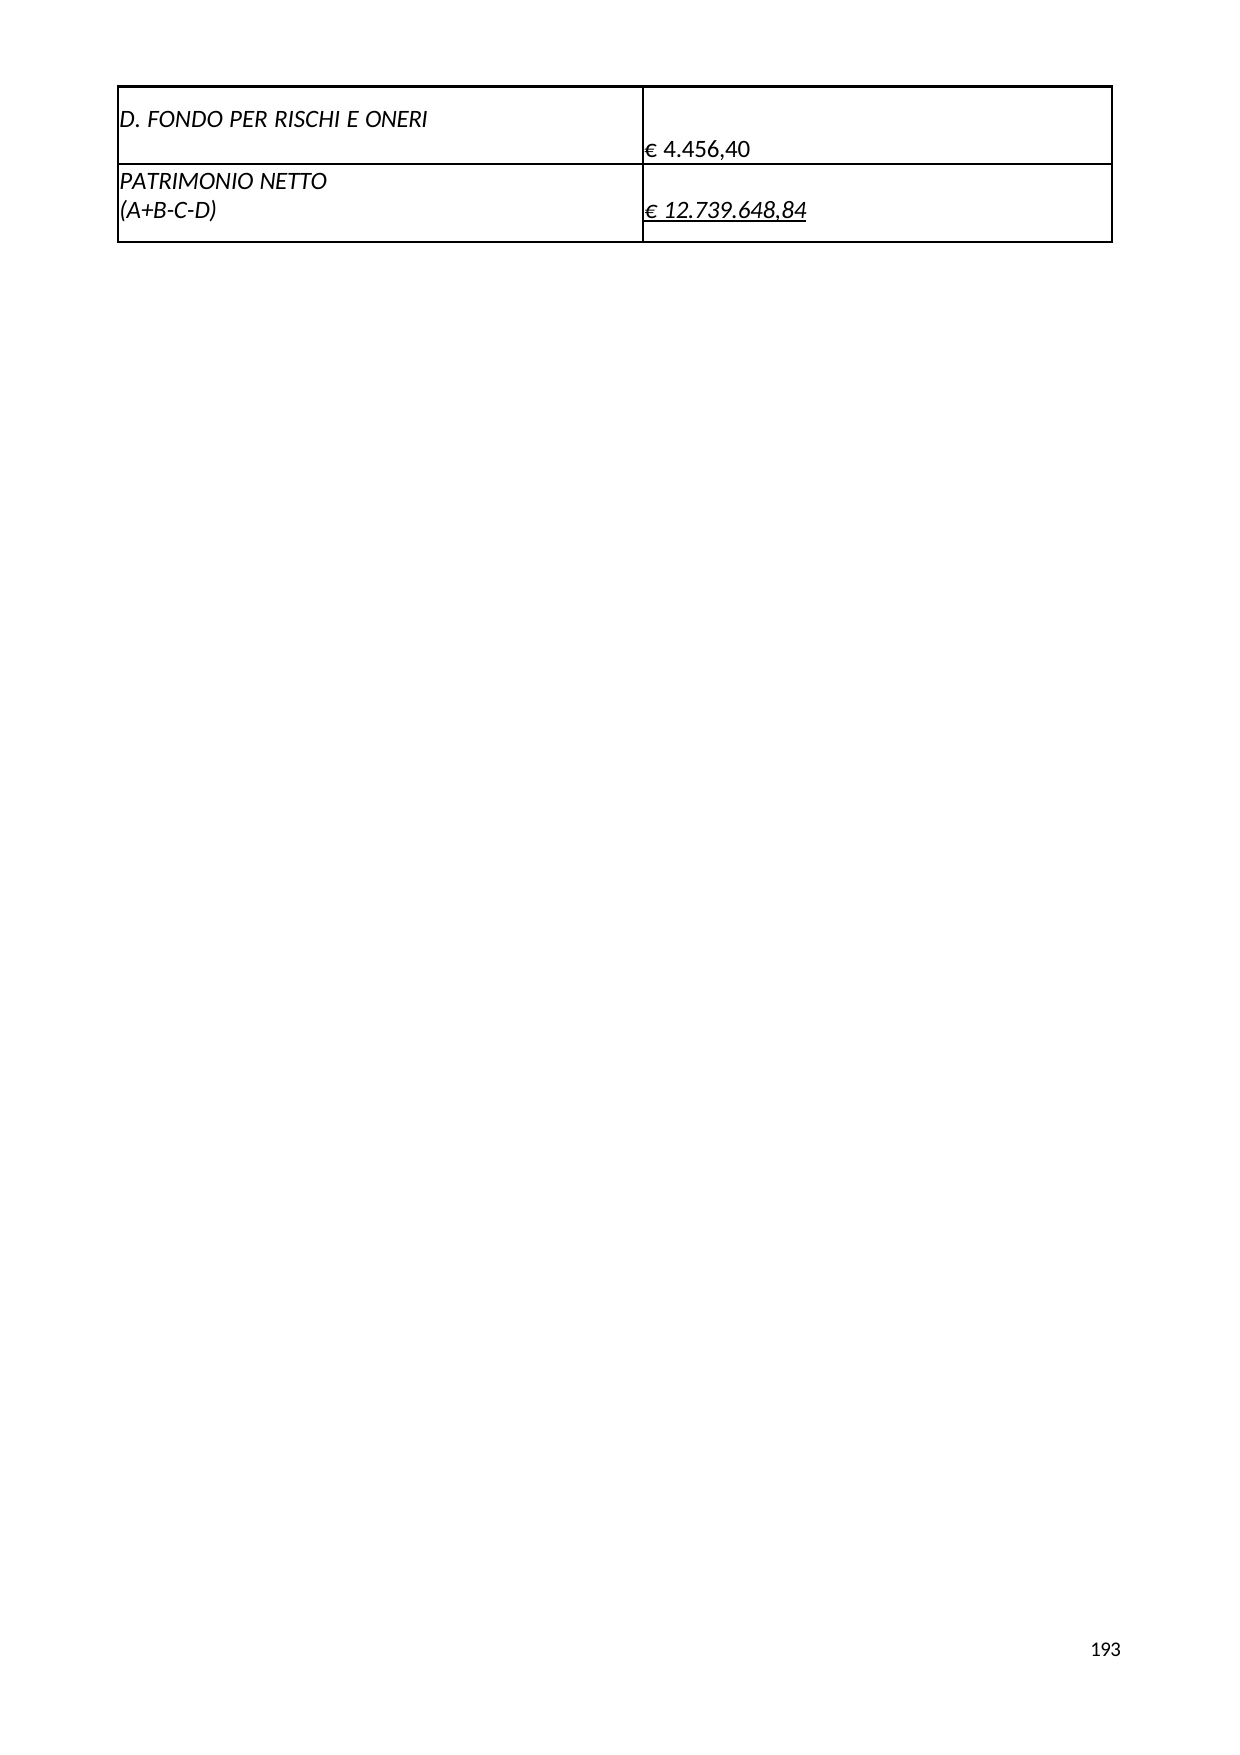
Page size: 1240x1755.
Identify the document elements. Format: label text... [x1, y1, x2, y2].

table_cell € 4.456,40 [644, 88, 1111, 163]
table_cell € 12.739.648,84 [644, 165, 1111, 241]
table_cell D. FONDO PER RISCHI E ONERI [119, 88, 642, 163]
table_cell PATRIMONIO NETTO (A+B-C-D) [119, 165, 642, 241]
